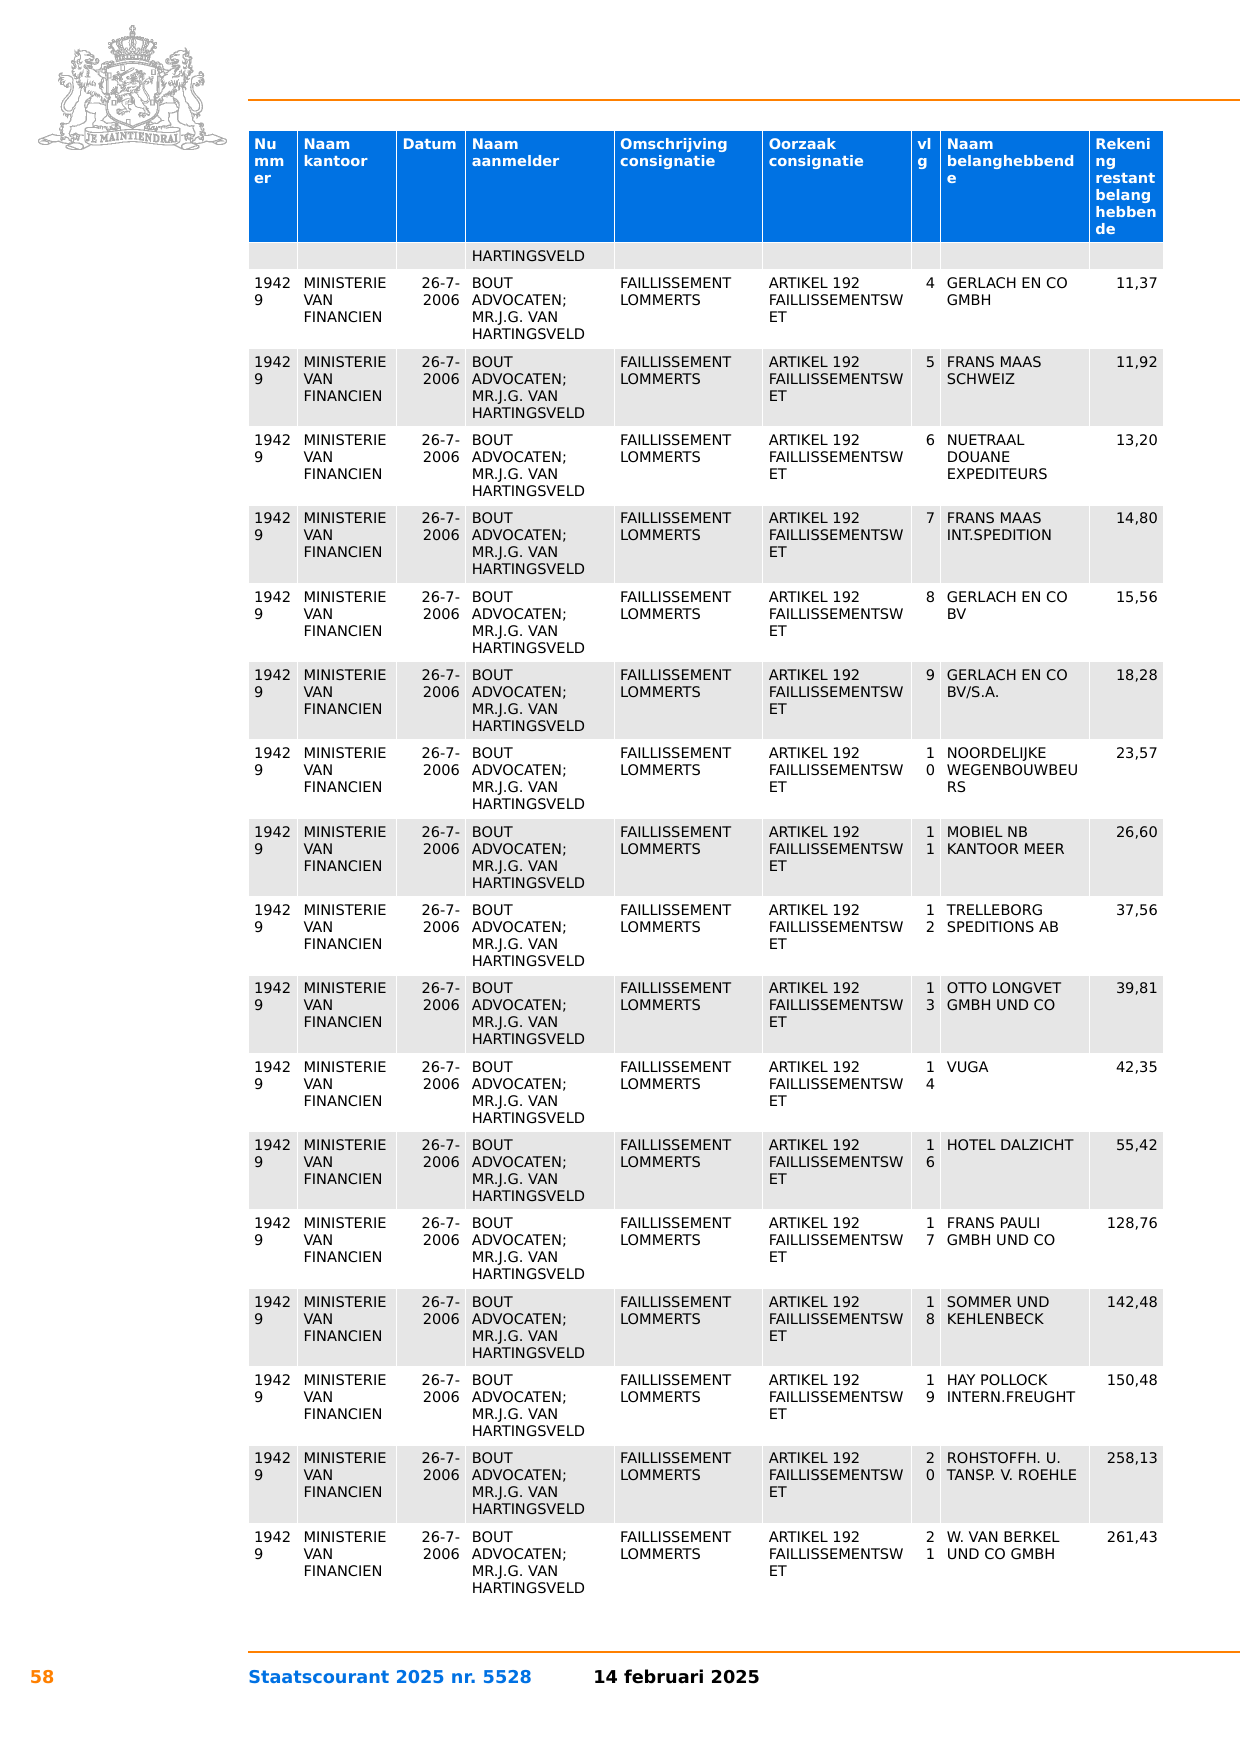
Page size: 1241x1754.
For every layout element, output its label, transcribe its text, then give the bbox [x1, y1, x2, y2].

table_cell ARTIKEL 192 FAILLISSEMENTSWET [763, 1211, 911, 1288]
table_cell BOUT ADVOCATEN; MR.J.G. VAN HARTINGSVELD [466, 976, 614, 1053]
table_cell 19429 [249, 1054, 297, 1131]
table_cell BOUT ADVOCATEN; MR.J.G. VAN HARTINGSVELD [466, 506, 614, 583]
table_cell 26-7-2006 [397, 897, 465, 974]
table_cell ARTIKEL 192 FAILLISSEMENTSWET [763, 584, 911, 661]
table_cell 13,20 [1090, 427, 1163, 504]
table_cell BOUT ADVOCATEN; MR.J.G. VAN HARTINGSVELD [466, 1524, 614, 1601]
table_cell 23,57 [1090, 741, 1163, 818]
table_cell GERLACH EN CO BV [941, 584, 1089, 661]
table_header Oorzaak consignatie [763, 131, 911, 242]
table_cell NUETRAAL DOUANE EXPEDITEURS [941, 427, 1089, 504]
table_cell 21 [912, 1524, 940, 1601]
table_cell 19429 [249, 271, 297, 348]
table_cell 261,43 [1090, 1524, 1163, 1601]
table_cell 20 [912, 1446, 940, 1523]
table_cell 5 [912, 349, 940, 426]
table_cell MINISTERIE VAN FINANCIEN [298, 741, 396, 818]
table_header Rekening restant belanghebbende [1090, 131, 1163, 242]
table_cell 19 [912, 1367, 940, 1444]
table_cell 26-7-2006 [397, 506, 465, 583]
table_cell 6 [912, 427, 940, 504]
table_cell FAILLISSEMENT LOMMERTS [615, 819, 762, 896]
table_cell FAILLISSEMENT LOMMERTS [615, 1211, 762, 1288]
table_cell ARTIKEL 192 FAILLISSEMENTSWET [763, 1132, 911, 1209]
table_cell 142,48 [1090, 1289, 1163, 1366]
table_cell NOORDELIJKE WEGENBOUWBEURS [941, 741, 1089, 818]
table_cell 128,76 [1090, 1211, 1163, 1288]
table_cell VUGA [941, 1054, 1089, 1131]
table_cell 18,28 [1090, 662, 1163, 739]
table_cell 26-7-2006 [397, 427, 465, 504]
table_cell ARTIKEL 192 FAILLISSEMENTSWET [763, 506, 911, 583]
table_cell 7 [912, 506, 940, 583]
table_cell 16 [912, 1132, 940, 1209]
table_cell 19429 [249, 1446, 297, 1523]
table_cell 26-7-2006 [397, 1132, 465, 1209]
table_cell 258,13 [1090, 1446, 1163, 1523]
table_cell 19429 [249, 662, 297, 739]
table_cell 13 [912, 976, 940, 1053]
table_cell MINISTERIE VAN FINANCIEN [298, 897, 396, 974]
table_cell 19429 [249, 897, 297, 974]
table_cell [1090, 243, 1163, 269]
table_cell BOUT ADVOCATEN; MR.J.G. VAN HARTINGSVELD [466, 1132, 614, 1209]
table_cell BOUT ADVOCATEN; MR.J.G. VAN HARTINGSVELD [466, 349, 614, 426]
table_cell ARTIKEL 192 FAILLISSEMENTSWET [763, 349, 911, 426]
table_cell BOUT ADVOCATEN; MR.J.G. VAN HARTINGSVELD [466, 427, 614, 504]
table_cell BOUT ADVOCATEN; MR.J.G. VAN HARTINGSVELD [466, 584, 614, 661]
table_cell [763, 243, 911, 269]
table_cell 26-7-2006 [397, 1054, 465, 1131]
table_cell ROHSTOFFH. U. TANSP. V. ROEHLE [941, 1446, 1089, 1523]
table_cell MINISTERIE VAN FINANCIEN [298, 1289, 396, 1366]
table_cell ARTIKEL 192 FAILLISSEMENTSWET [763, 976, 911, 1053]
table_cell MINISTERIE VAN FINANCIEN [298, 976, 396, 1053]
table_cell MOBIEL NB KANTOOR MEER [941, 819, 1089, 896]
table_cell FRANS MAAS SCHWEIZ [941, 349, 1089, 426]
table_cell FAILLISSEMENT LOMMERTS [615, 506, 762, 583]
table_cell ARTIKEL 192 FAILLISSEMENTSWET [763, 819, 911, 896]
table_cell 26-7-2006 [397, 1524, 465, 1601]
table_cell [912, 243, 940, 269]
table_cell 19429 [249, 1524, 297, 1601]
table_cell HAY POLLOCK INTERN.FREUGHT [941, 1367, 1089, 1444]
table_cell HARTINGSVELD [466, 243, 614, 269]
table_header vlg [912, 131, 940, 242]
table_cell BOUT ADVOCATEN; MR.J.G. VAN HARTINGSVELD [466, 1211, 614, 1288]
picture [38, 25, 227, 150]
table_cell FAILLISSEMENT LOMMERTS [615, 897, 762, 974]
table_cell FAILLISSEMENT LOMMERTS [615, 976, 762, 1053]
table_cell 12 [912, 897, 940, 974]
table_cell ARTIKEL 192 FAILLISSEMENTSWET [763, 1524, 911, 1601]
table_cell 26-7-2006 [397, 349, 465, 426]
table_cell FAILLISSEMENT LOMMERTS [615, 1446, 762, 1523]
table_cell 11,92 [1090, 349, 1163, 426]
table_cell FAILLISSEMENT LOMMERTS [615, 427, 762, 504]
table_cell BOUT ADVOCATEN; MR.J.G. VAN HARTINGSVELD [466, 819, 614, 896]
table_cell BOUT ADVOCATEN; MR.J.G. VAN HARTINGSVELD [466, 1054, 614, 1131]
table_cell 26-7-2006 [397, 584, 465, 661]
table_header Datum [397, 131, 465, 242]
table_cell [249, 243, 297, 269]
table_cell 19429 [249, 506, 297, 583]
table_cell 14 [912, 1054, 940, 1131]
table_cell FAILLISSEMENT LOMMERTS [615, 1054, 762, 1131]
table_cell ARTIKEL 192 FAILLISSEMENTSWET [763, 741, 911, 818]
table_cell BOUT ADVOCATEN; MR.J.G. VAN HARTINGSVELD [466, 662, 614, 739]
table_cell MINISTERIE VAN FINANCIEN [298, 584, 396, 661]
table_cell W. VAN BERKEL UND CO GMBH [941, 1524, 1089, 1601]
table_cell ARTIKEL 192 FAILLISSEMENTSWET [763, 897, 911, 974]
table_cell GERLACH EN CO GMBH [941, 271, 1089, 348]
table_cell [615, 243, 762, 269]
table_cell [941, 243, 1089, 269]
table_cell ARTIKEL 192 FAILLISSEMENTSWET [763, 271, 911, 348]
table_cell MINISTERIE VAN FINANCIEN [298, 1132, 396, 1209]
table_cell FRANS PAULI GMBH UND CO [941, 1211, 1089, 1288]
table_cell 19429 [249, 349, 297, 426]
table_cell BOUT ADVOCATEN; MR.J.G. VAN HARTINGSVELD [466, 1446, 614, 1523]
table_cell MINISTERIE VAN FINANCIEN [298, 1367, 396, 1444]
table_cell MINISTERIE VAN FINANCIEN [298, 1446, 396, 1523]
table_cell MINISTERIE VAN FINANCIEN [298, 1054, 396, 1131]
table_cell 19429 [249, 1289, 297, 1366]
table_cell FRANS MAAS INT.SPEDITION [941, 506, 1089, 583]
table_cell 150,48 [1090, 1367, 1163, 1444]
table_cell 26-7-2006 [397, 1367, 465, 1444]
table_cell FAILLISSEMENT LOMMERTS [615, 1524, 762, 1601]
table_cell 19429 [249, 1211, 297, 1288]
table_cell FAILLISSEMENT LOMMERTS [615, 584, 762, 661]
table_cell 19429 [249, 1367, 297, 1444]
table_cell 17 [912, 1211, 940, 1288]
table_cell MINISTERIE VAN FINANCIEN [298, 819, 396, 896]
table_cell 8 [912, 584, 940, 661]
table_cell 11,37 [1090, 271, 1163, 348]
table_cell GERLACH EN CO BV/S.A. [941, 662, 1089, 739]
table_cell BOUT ADVOCATEN; MR.J.G. VAN HARTINGSVELD [466, 897, 614, 974]
table_cell ARTIKEL 192 FAILLISSEMENTSWET [763, 1367, 911, 1444]
table_cell FAILLISSEMENT LOMMERTS [615, 741, 762, 818]
table_cell MINISTERIE VAN FINANCIEN [298, 1211, 396, 1288]
table_header Naam belanghebbende [941, 131, 1089, 242]
table_cell 19429 [249, 1132, 297, 1209]
table_cell 39,81 [1090, 976, 1163, 1053]
table_header Nummer [249, 131, 297, 242]
table_cell 18 [912, 1289, 940, 1366]
table_cell 14,80 [1090, 506, 1163, 583]
table_cell FAILLISSEMENT LOMMERTS [615, 1132, 762, 1209]
table_cell OTTO LONGVET GMBH UND CO [941, 976, 1089, 1053]
table_cell 19429 [249, 741, 297, 818]
table_cell ARTIKEL 192 FAILLISSEMENTSWET [763, 662, 911, 739]
table_cell 42,35 [1090, 1054, 1163, 1131]
table_cell 26-7-2006 [397, 1211, 465, 1288]
table_header Naam aanmelder [466, 131, 614, 242]
table_cell 19429 [249, 584, 297, 661]
table_cell 26-7-2006 [397, 1289, 465, 1366]
table_cell MINISTERIE VAN FINANCIEN [298, 506, 396, 583]
table_cell 19429 [249, 427, 297, 504]
table_cell 37,56 [1090, 897, 1163, 974]
table_cell 10 [912, 741, 940, 818]
table_cell FAILLISSEMENT LOMMERTS [615, 1289, 762, 1366]
table_header Naam kantoor [298, 131, 396, 242]
table_cell ARTIKEL 192 FAILLISSEMENTSWET [763, 1054, 911, 1131]
table_cell SOMMER UND KEHLENBECK [941, 1289, 1089, 1366]
table_cell MINISTERIE VAN FINANCIEN [298, 1524, 396, 1601]
table_cell HOTEL DALZICHT [941, 1132, 1089, 1209]
table_cell 19429 [249, 819, 297, 896]
table_cell MINISTERIE VAN FINANCIEN [298, 271, 396, 348]
table_cell TRELLEBORG SPEDITIONS AB [941, 897, 1089, 974]
table_cell 26,60 [1090, 819, 1163, 896]
table_cell FAILLISSEMENT LOMMERTS [615, 271, 762, 348]
table_cell 26-7-2006 [397, 819, 465, 896]
table_cell MINISTERIE VAN FINANCIEN [298, 349, 396, 426]
table_cell [298, 243, 396, 269]
table_cell BOUT ADVOCATEN; MR.J.G. VAN HARTINGSVELD [466, 1367, 614, 1444]
table_cell BOUT ADVOCATEN; MR.J.G. VAN HARTINGSVELD [466, 271, 614, 348]
table_cell ARTIKEL 192 FAILLISSEMENTSWET [763, 1446, 911, 1523]
table_cell FAILLISSEMENT LOMMERTS [615, 1367, 762, 1444]
table_cell 11 [912, 819, 940, 896]
table_cell 26-7-2006 [397, 662, 465, 739]
table_cell FAILLISSEMENT LOMMERTS [615, 662, 762, 739]
table_cell 55,42 [1090, 1132, 1163, 1209]
table_cell FAILLISSEMENT LOMMERTS [615, 349, 762, 426]
table_cell MINISTERIE VAN FINANCIEN [298, 662, 396, 739]
table_cell BOUT ADVOCATEN; MR.J.G. VAN HARTINGSVELD [466, 1289, 614, 1366]
table_cell 26-7-2006 [397, 1446, 465, 1523]
table_cell 15,56 [1090, 584, 1163, 661]
table_cell 4 [912, 271, 940, 348]
table_cell 26-7-2006 [397, 741, 465, 818]
table_cell [397, 243, 465, 269]
table_cell 19429 [249, 976, 297, 1053]
table_cell 26-7-2006 [397, 271, 465, 348]
table_cell MINISTERIE VAN FINANCIEN [298, 427, 396, 504]
table_cell 26-7-2006 [397, 976, 465, 1053]
table_cell ARTIKEL 192 FAILLISSEMENTSWET [763, 427, 911, 504]
table_header Omschrijving consignatie [615, 131, 762, 242]
table_cell BOUT ADVOCATEN; MR.J.G. VAN HARTINGSVELD [466, 741, 614, 818]
table_cell ARTIKEL 192 FAILLISSEMENTSWET [763, 1289, 911, 1366]
table_cell 9 [912, 662, 940, 739]
